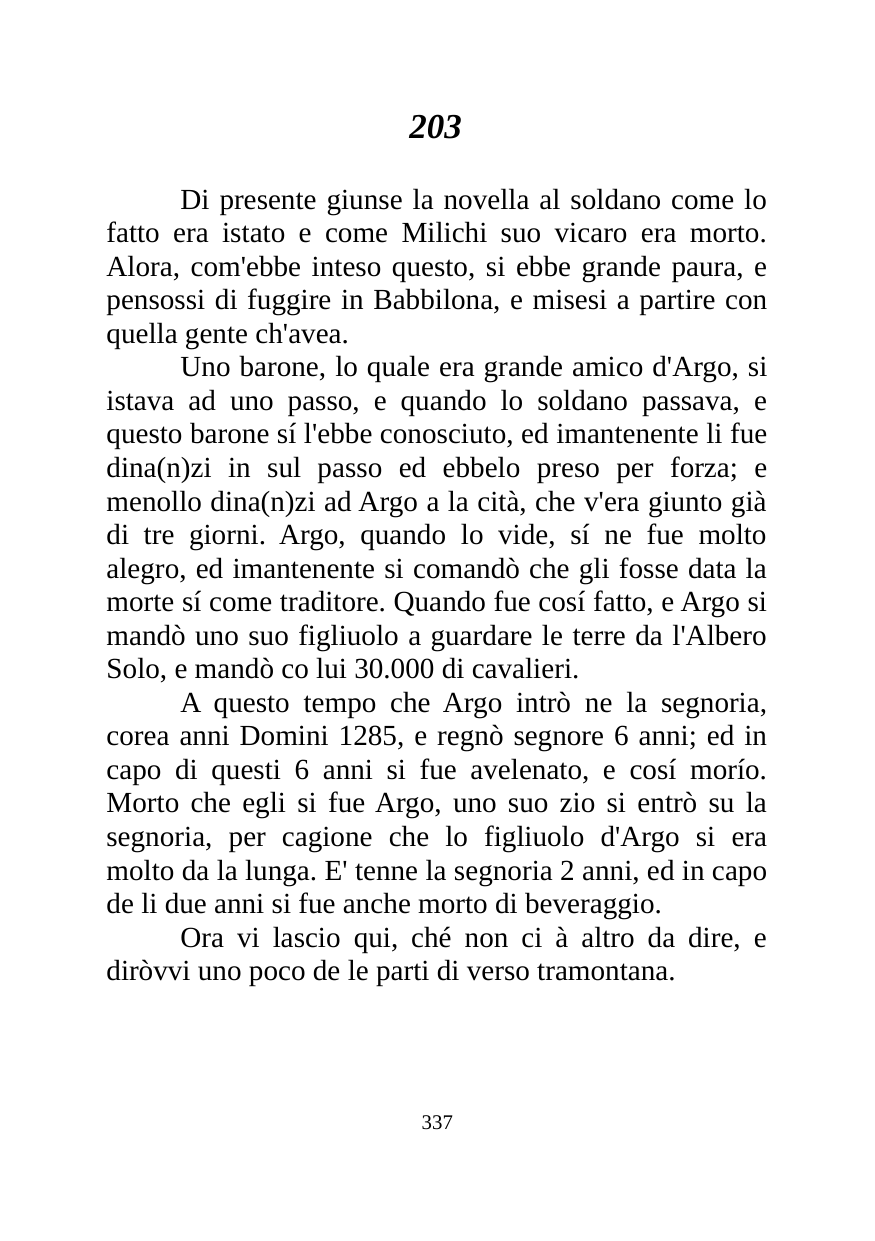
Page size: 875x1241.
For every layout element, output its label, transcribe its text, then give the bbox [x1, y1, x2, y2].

subtitle 203 [106, 106, 768, 146]
text Di presente giunse la novella al soldano come lo fatto era istato e come Milichi suo vicaro era morto. Alora, com'ebbe inteso questo, si ebbe grande paura, e pensossi di fuggire in Babbilona, e misesi a partire con quella gente ch'avea. [106, 182, 768, 349]
text A questo tempo che Argo intrò ne la segnoria, corea anni Domini 1285, e regnò segnore 6 anni; ed in capo di questi 6 anni si fue avelenato, e cosí morío. Morto che egli si fue Argo, uno suo zio si entrò su la segnoria, per cagione che lo figliuolo d'Argo si era molto da la lunga. E' tenne la segnoria 2 anni, ed in capo de li due anni si fue anche morto di beveraggio. [106, 685, 768, 920]
text Ora vi lascio qui, ché non ci à altro da dire, e diròvvi uno poco de le parti di verso tramontana. [106, 920, 768, 987]
text Uno barone, lo quale era grande amico d'Argo, si istava ad uno passo, e quando lo soldano passava, e questo barone sí l'ebbe conosciuto, ed imantenente li fue dina(n)zi in sul passo ed ebbelo preso per forza; e menollo dina(n)zi ad Argo a la cità, che v'era giunto già di tre giorni. Argo, quando lo vide, sí ne fue molto alegro, ed imantenente si comandò che gli fosse data la morte sí come traditore. Quando fue cosí fatto, e Argo si mandò uno suo figliuolo a guardare le terre da l'Albero Solo, e mandò co lui 30.000 di cavalieri. [106, 349, 768, 685]
